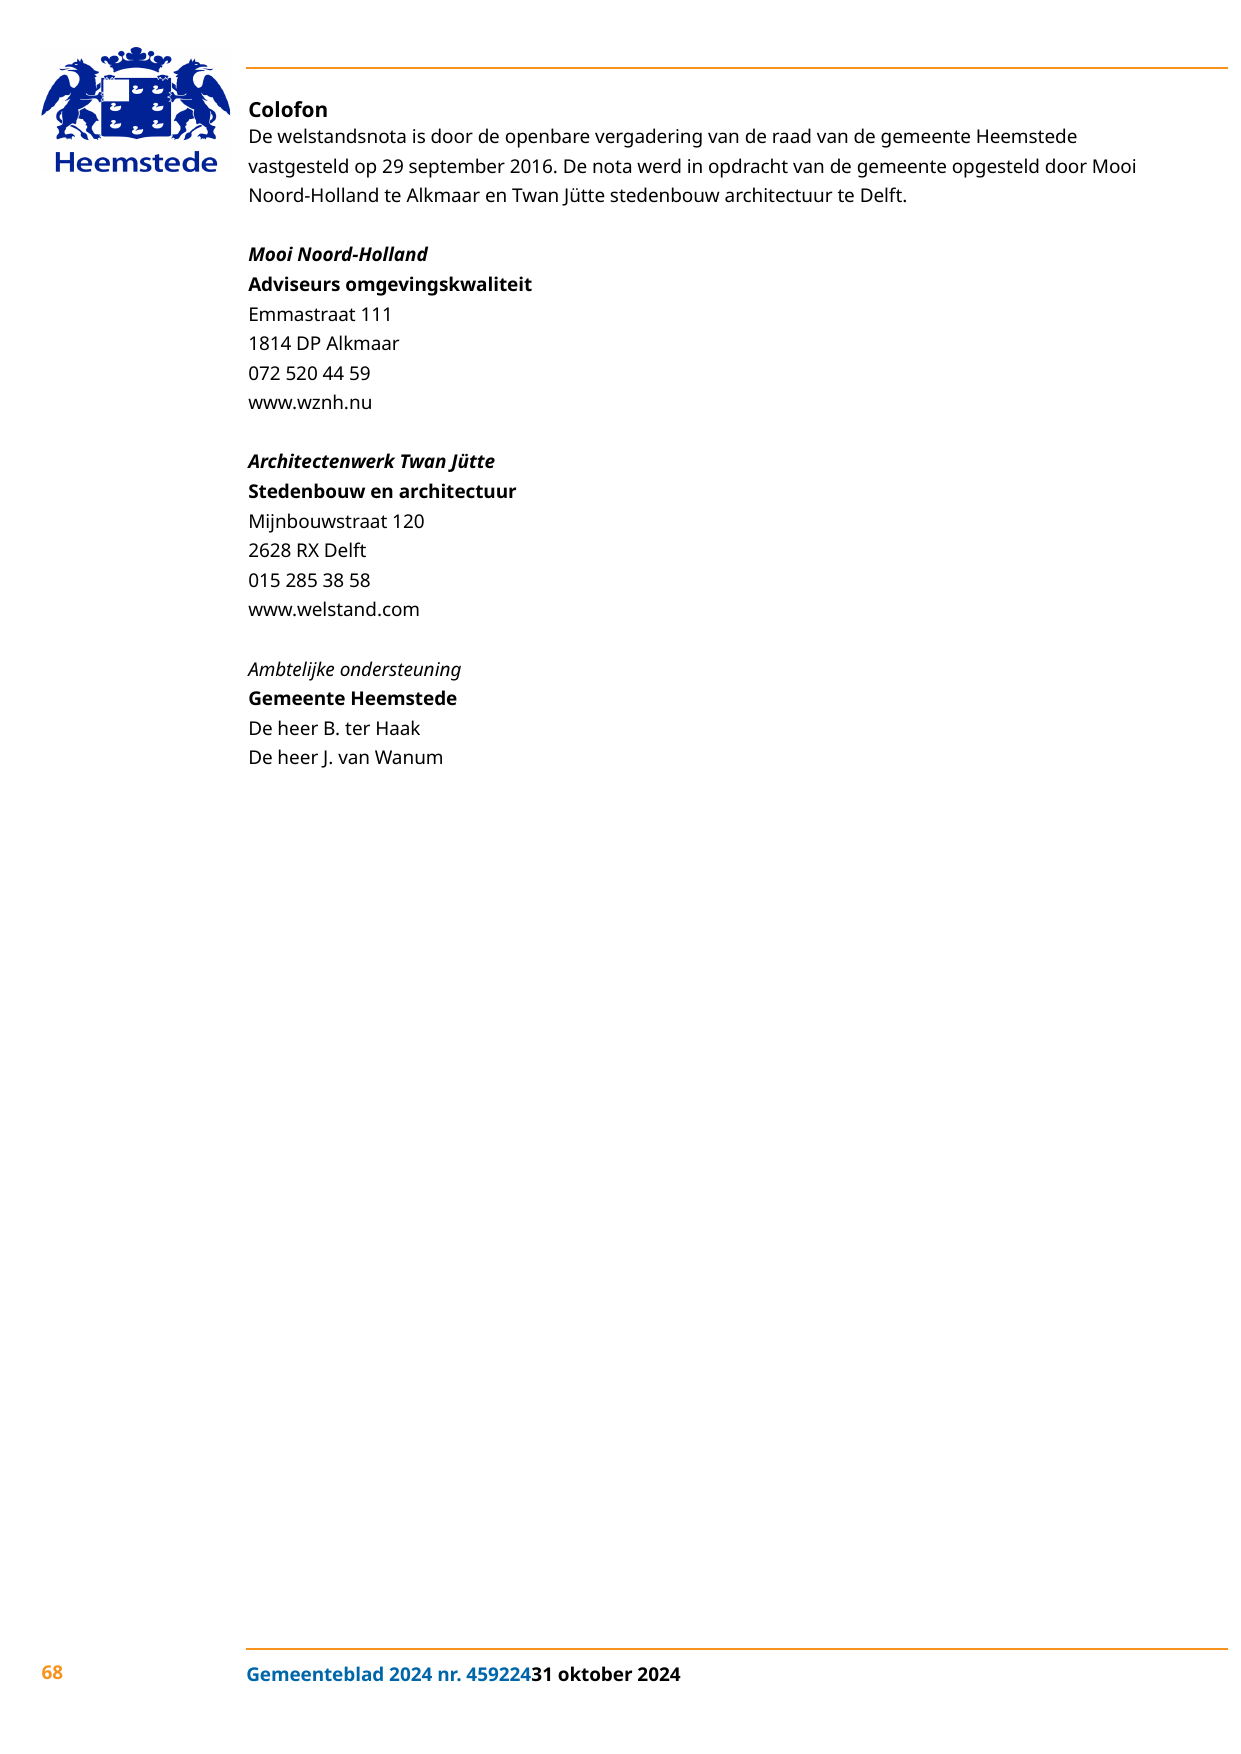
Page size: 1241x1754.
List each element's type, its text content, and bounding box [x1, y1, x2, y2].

text De welstandsnota is door de openbare vergadering van de raad van de gemeente Heemstede vastgesteld op 29 september 2016. De nota werd in opdracht van de gemeente opgesteld door Mooi Noord-Holland te Alkmaar en Twan Jütte stedenbouw architectuur te Delft. [248, 123, 1152, 208]
text www.wznh.nu [248, 389, 1152, 415]
text Mijnbouwstraat 120 [248, 508, 1152, 534]
text De heer J. van Wanum [248, 744, 1152, 770]
text Emmastraat 111 [248, 301, 1152, 327]
text 072 520 44 59 [248, 360, 1152, 386]
text Architectenwerk Twan Jütte [248, 449, 1152, 474]
picture [41, 47, 231, 172]
text 2628 RX Delft [248, 537, 1152, 563]
text Gemeente Heemstede [248, 685, 1152, 711]
text Adviseurs omgevingskwaliteit [248, 271, 1152, 297]
text www.welstand.com [248, 597, 1152, 622]
text 015 285 38 58 [248, 567, 1152, 593]
text Ambtelijke ondersteuning [248, 656, 1152, 682]
text 1814 DP Alkmaar [248, 330, 1152, 356]
text Stedenbouw en architectuur [248, 478, 1152, 504]
text Colofon [248, 95, 1152, 123]
text Mooi Noord-Holland [248, 242, 1152, 267]
text De heer B. ter Haak [248, 715, 1152, 741]
